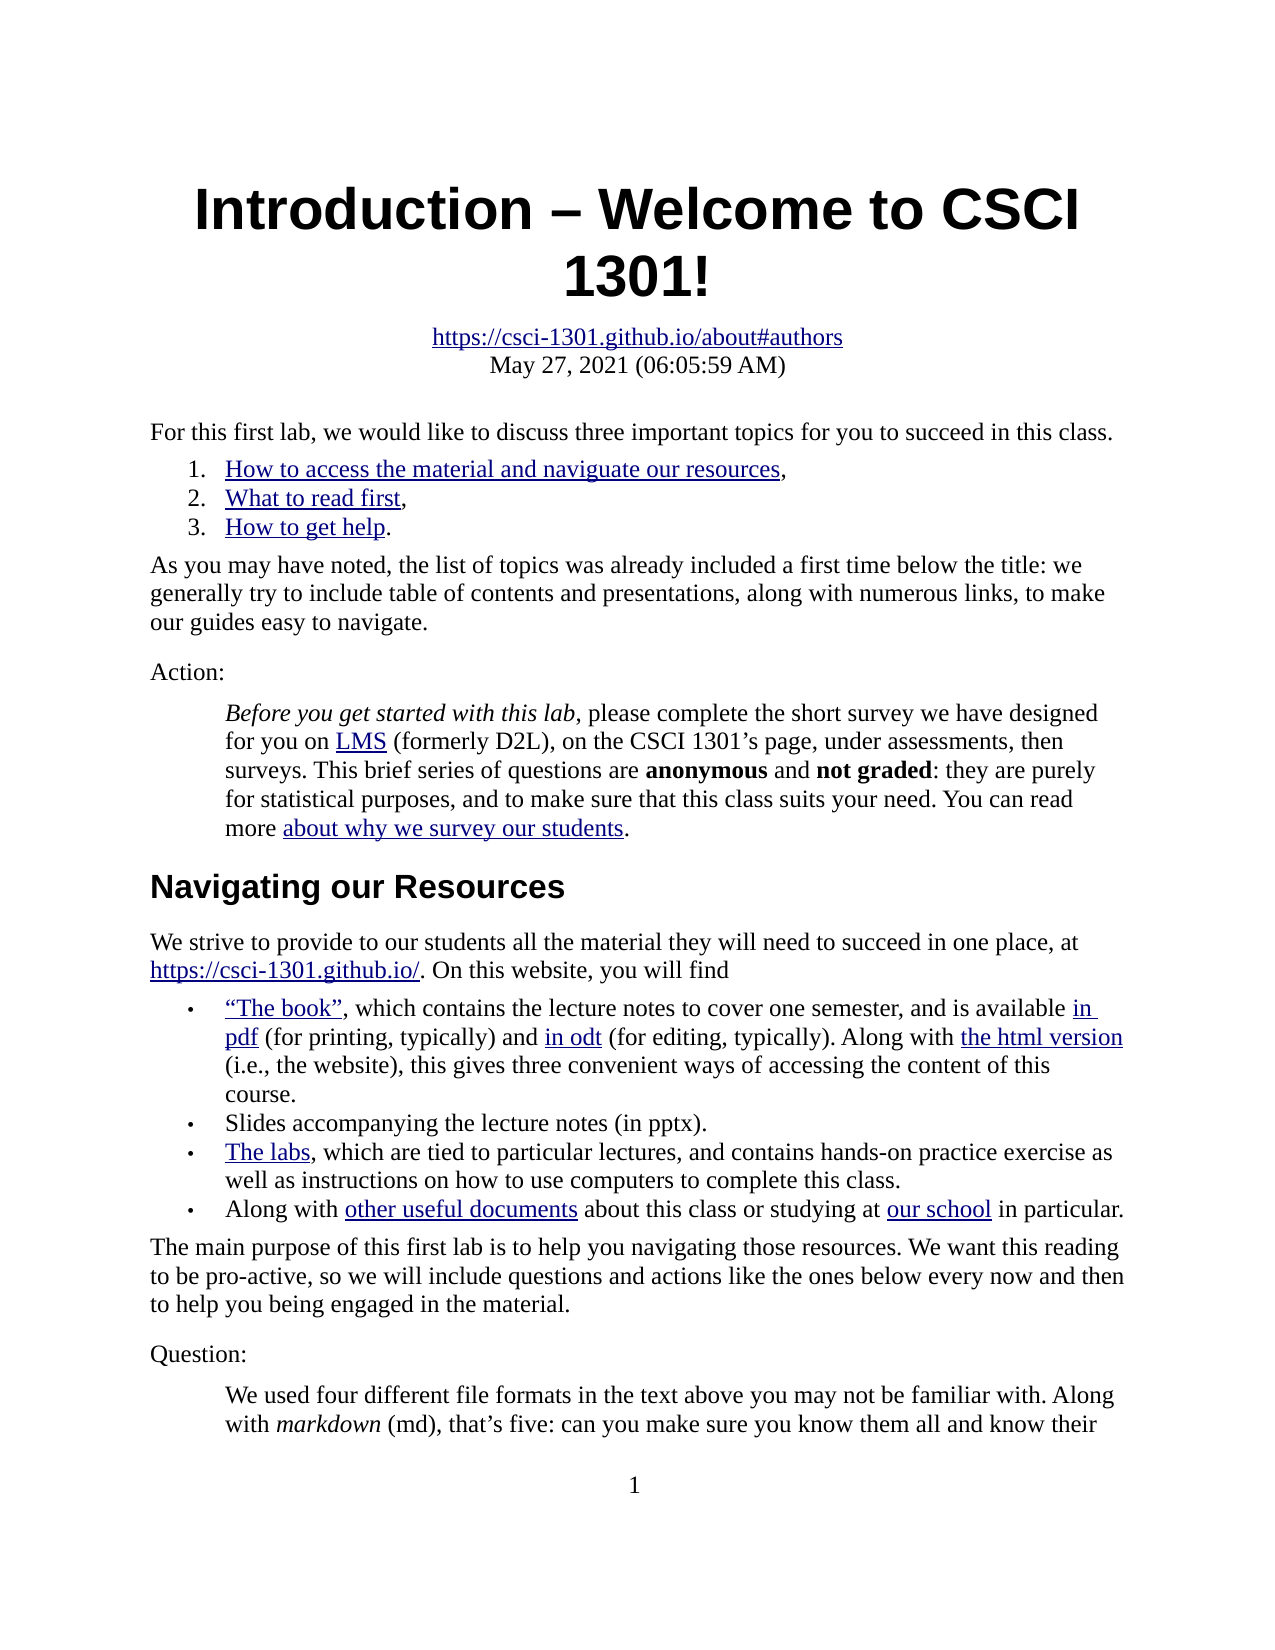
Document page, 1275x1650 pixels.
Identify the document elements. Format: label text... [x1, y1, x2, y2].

text May 27, 2021 (06:05:59 AM) [150, 350, 1125, 379]
text We used four different file formats in the text above you may not be familiar with. Along with markdown (md), that’s five: can you make sure you know them all and know their [225, 1380, 1125, 1437]
text The main purpose of this first lab is to help you navigating those resources. We want this reading to be pro-active, so we will include questions and actions like the ones below every now and then to help you being engaged in the material. [150, 1232, 1125, 1318]
list The labs, which are tied to particular lectures, and contains hands-on practice exercise as well as instructions on how to use computers to complete this class. [187, 1137, 1125, 1194]
list How to get help. [187, 512, 1125, 541]
list What to read first, [187, 483, 1125, 512]
title Introduction – Welcome to CSCI 1301! [150, 175, 1125, 309]
text We strive to provide to our students all the material they will need to succeed in one place, at https://csci-1301.github.io/. On this website, you will find [150, 927, 1125, 984]
text Question: [150, 1339, 1125, 1368]
list Slides accompanying the lecture notes (in pptx). [187, 1108, 1125, 1137]
list Along with other useful documents about this class or studying at our school in particular. [187, 1194, 1125, 1223]
text As you may have noted, the list of topics was already included a first time below the title: we generally try to include table of contents and presentations, along with numerous links, to make our guides easy to navigate. [150, 550, 1125, 636]
text Before you get started with this lab, please complete the short survey we have designed for you on LMS (formerly D2L), on the CSCI 1301’s page, under assessments, then surveys. This brief series of questions are anonymous and not graded: they are purely for statistical purposes, and to make sure that this class suits your need. You can read more about why we survey our students. [225, 698, 1125, 841]
subtitle Navigating our Resources [150, 866, 1125, 905]
list “The book”, which contains the lecture notes to cover one semester, and is available in pdf (for printing, typically) and in odt (for editing, typically). Along with the html version (i.e., the website), this gives three convenient ways of accessing the content of this course. [187, 993, 1125, 1108]
text Action: [150, 657, 1125, 686]
text For this first lab, we would like to discuss three important topics for you to succeed in this class. [150, 417, 1125, 446]
text https://csci-1301.github.io/about#authors [150, 322, 1125, 350]
list How to access the material and naviguate our resources, [187, 454, 1125, 483]
